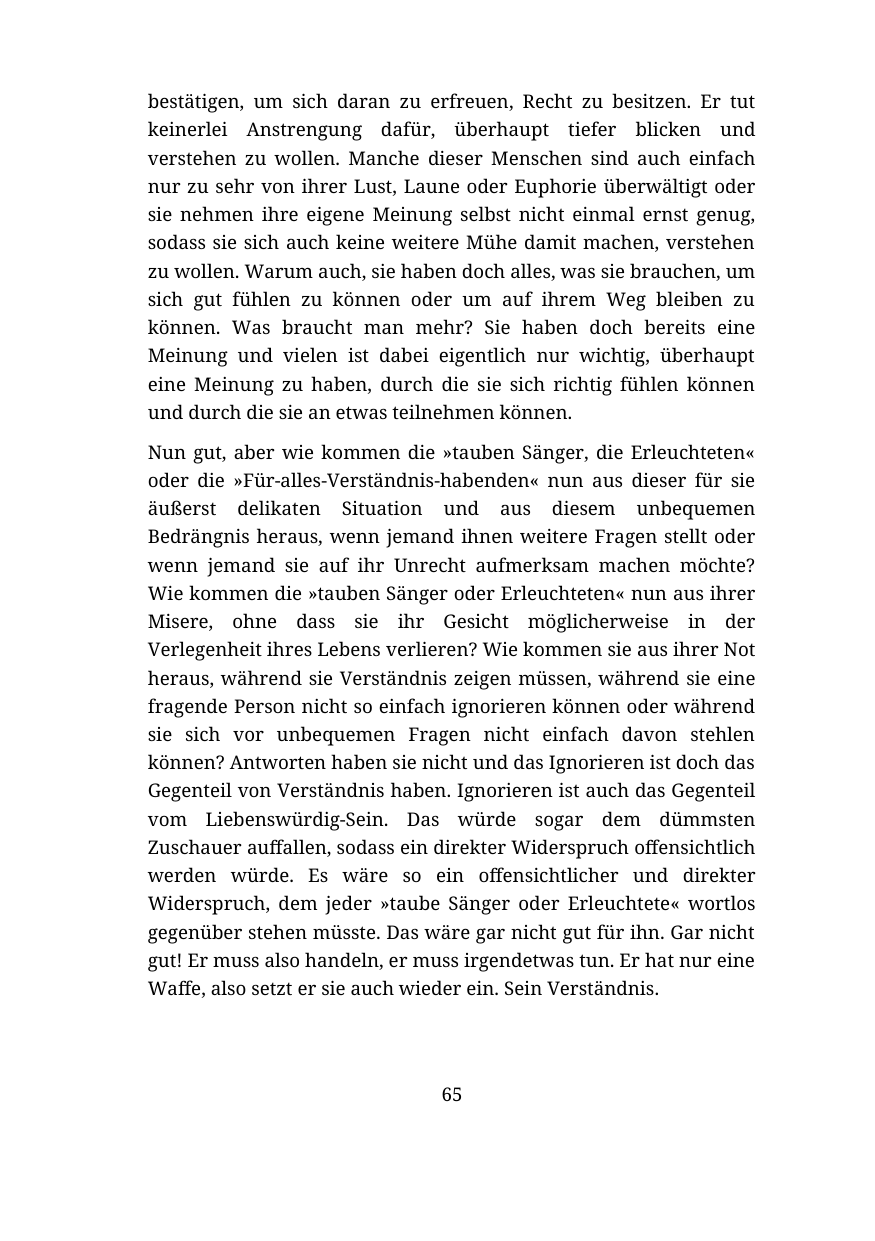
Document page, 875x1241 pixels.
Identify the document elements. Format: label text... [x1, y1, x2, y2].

text bestätigen, um sich daran zu erfreuen, Recht zu besitzen. Er tut keinerlei Anstrengung dafür, überhaupt tiefer blicken und verstehen zu wollen. Manche dieser Menschen sind auch einfach nur zu sehr von ihrer Lust, Laune oder Euphorie überwältigt oder sie nehmen ihre eigene Meinung selbst nicht einmal ernst genug, sodass sie sich auch keine weitere Mühe damit machen, verstehen zu wollen. Warum auch, sie haben doch alles, was sie brauchen, um sich gut fühlen zu können oder um auf ihrem Weg bleiben zu können. Was braucht man mehr? Sie haben doch bereits eine Meinung und vielen ist dabei eigentlich nur wichtig, überhaupt eine Meinung zu haben, durch die sie sich richtig fühlen können und durch die sie an etwas teilnehmen können. [148, 88, 756, 424]
text Nun gut, aber wie kommen die »tauben Sänger, die Erleuchteten« oder die »Für-alles-Verständnis-habenden« nun aus dieser für sie äußerst delikaten Situation und aus diesem unbequemen Bedrängnis heraus, wenn jemand ihnen weitere Fragen stellt oder wenn jemand sie auf ihr Unrecht aufmerksam machen möchte? Wie kommen die »tauben Sänger oder Erleuchteten« nun aus ihrer Misere, ohne dass sie ihr Gesicht möglicherweise in der Verlegenheit ihres Lebens verlieren? Wie kommen sie aus ihrer Not heraus, während sie Verständnis zeigen müssen, während sie eine fragende Person nicht so einfach ignorieren können oder während sie sich vor unbequemen Fragen nicht einfach davon stehlen können? Antworten haben sie nicht und das Ignorieren ist doch das Gegenteil von Verständnis haben. Ignorieren ist auch das Gegenteil vom Liebenswürdig-Sein. Das würde sogar dem dümmsten Zuschauer auffallen, sodass ein direkter Widerspruch offensichtlich werden würde. Es wäre so ein offensichtlicher und direkter Widerspruch, dem jeder »taube Sänger oder Erleuchtete« wortlos gegenüber stehen müsste. Das wäre gar nicht gut für ihn. Gar nicht gut! Er muss also handeln, er muss irgendetwas tun. Er hat nur eine Waffe, also setzt er sie auch wieder ein. Sein Verständnis. [148, 439, 756, 1001]
